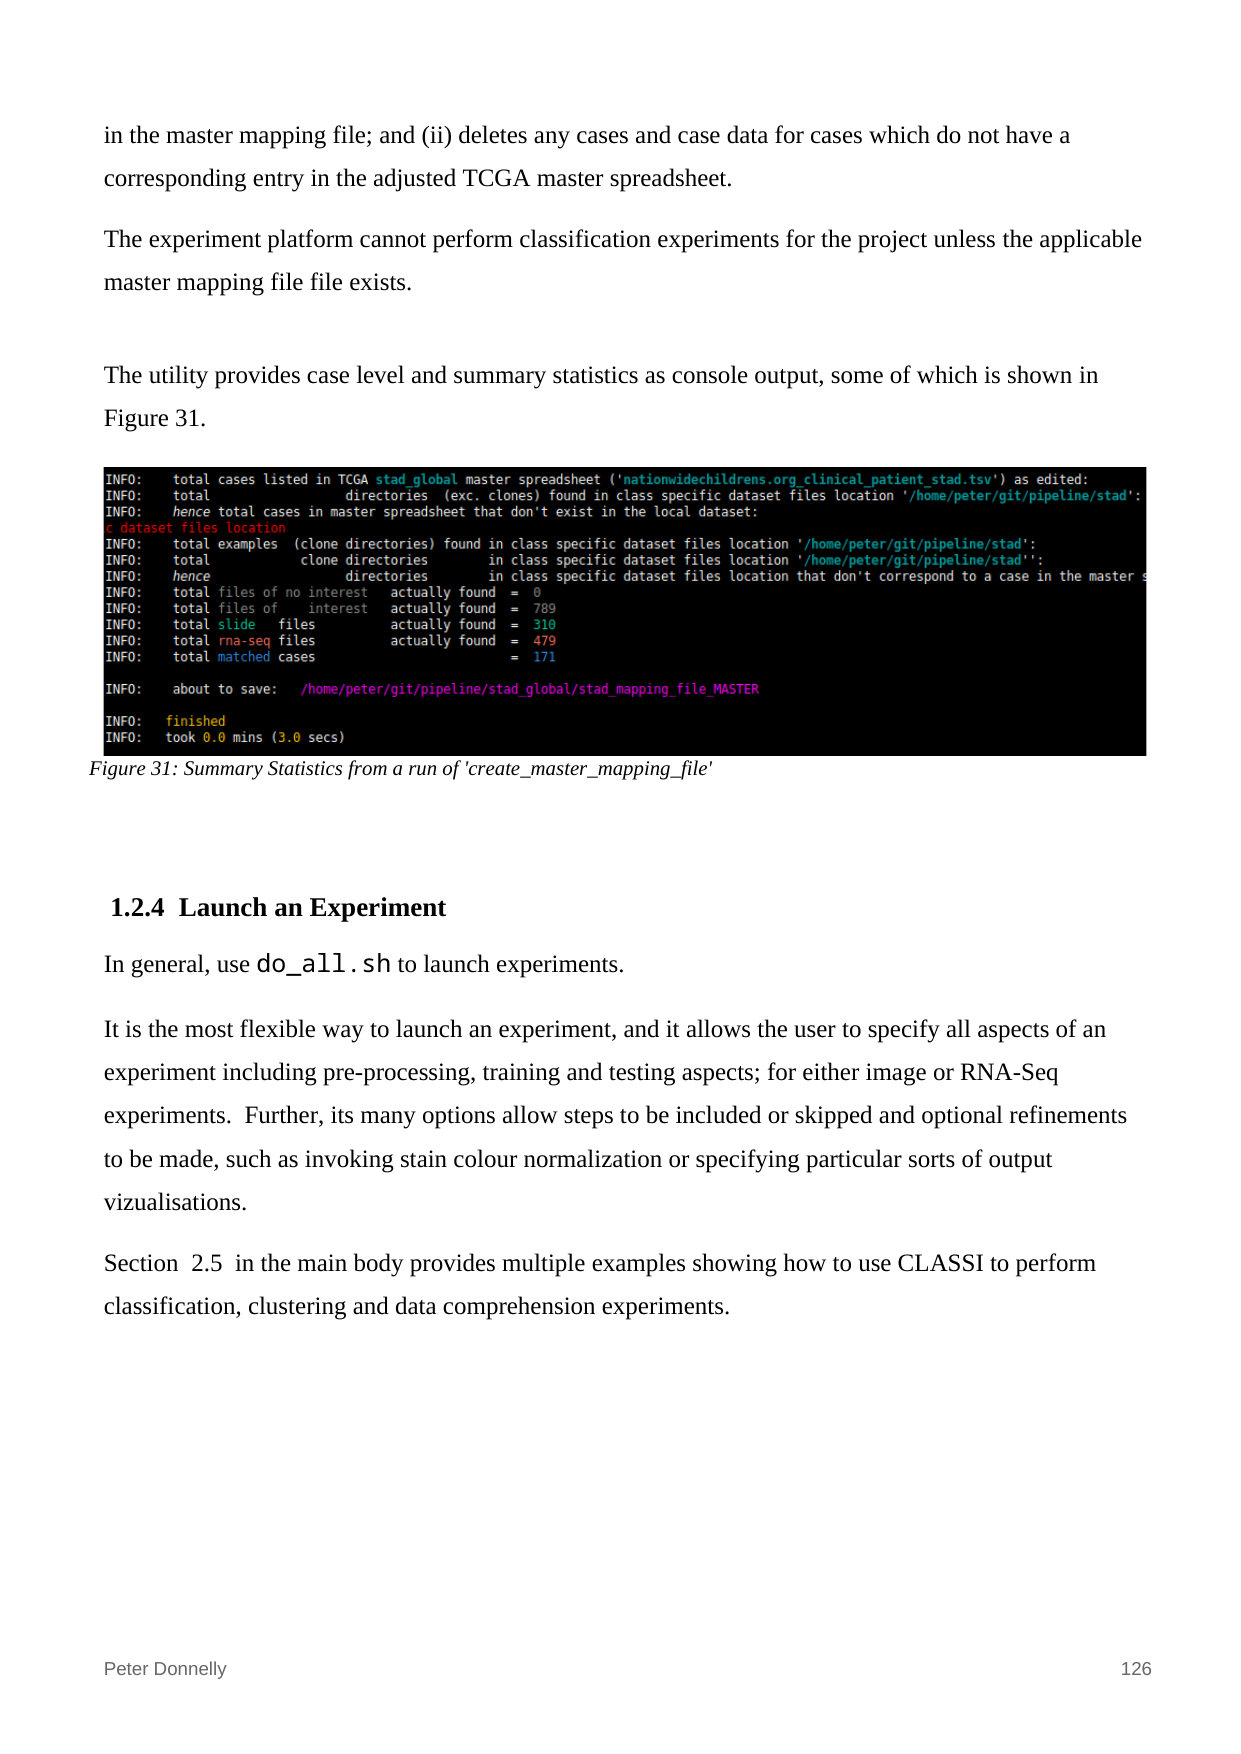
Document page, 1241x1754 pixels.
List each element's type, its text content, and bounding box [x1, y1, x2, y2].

text In general, use do_all.sh to launch experiments. [103, 946, 1146, 979]
text The experiment platform cannot perform classification experiments for the project unless the applicable master mapping file file exists. [103, 224, 1146, 296]
text in the master mapping file; and (ii) deletes any cases and case data for cases which do not have a corresponding entry in the adjusted TCGA master spreadsheet. [103, 120, 1146, 192]
text It is the most flexible way to launch an experiment, and it allows the user to specify all aspects of an experiment including pre-processing, training and testing aspects; for either image or RNA-Seq experiments. Further, its many options allow steps to be included or skipped and optional refinements to be made, such as invoking stain colour normalization or specifying particular sorts of output vizualisations. [103, 1014, 1146, 1216]
text Section 2.5 in the main body provides multiple examples showing how to use CLASSI to perform classification, clustering and data comprehension experiments. [103, 1248, 1146, 1319]
picture [103, 467, 1147, 756]
subtitle Launch an Experiment [103, 891, 1146, 922]
text Figure 31: Summary Statistics from a run of 'create_master_mapping_file' [89, 756, 1161, 780]
text The utility provides case level and summary statistics as console output, some of which is shown in Figure 31. [103, 360, 1146, 432]
